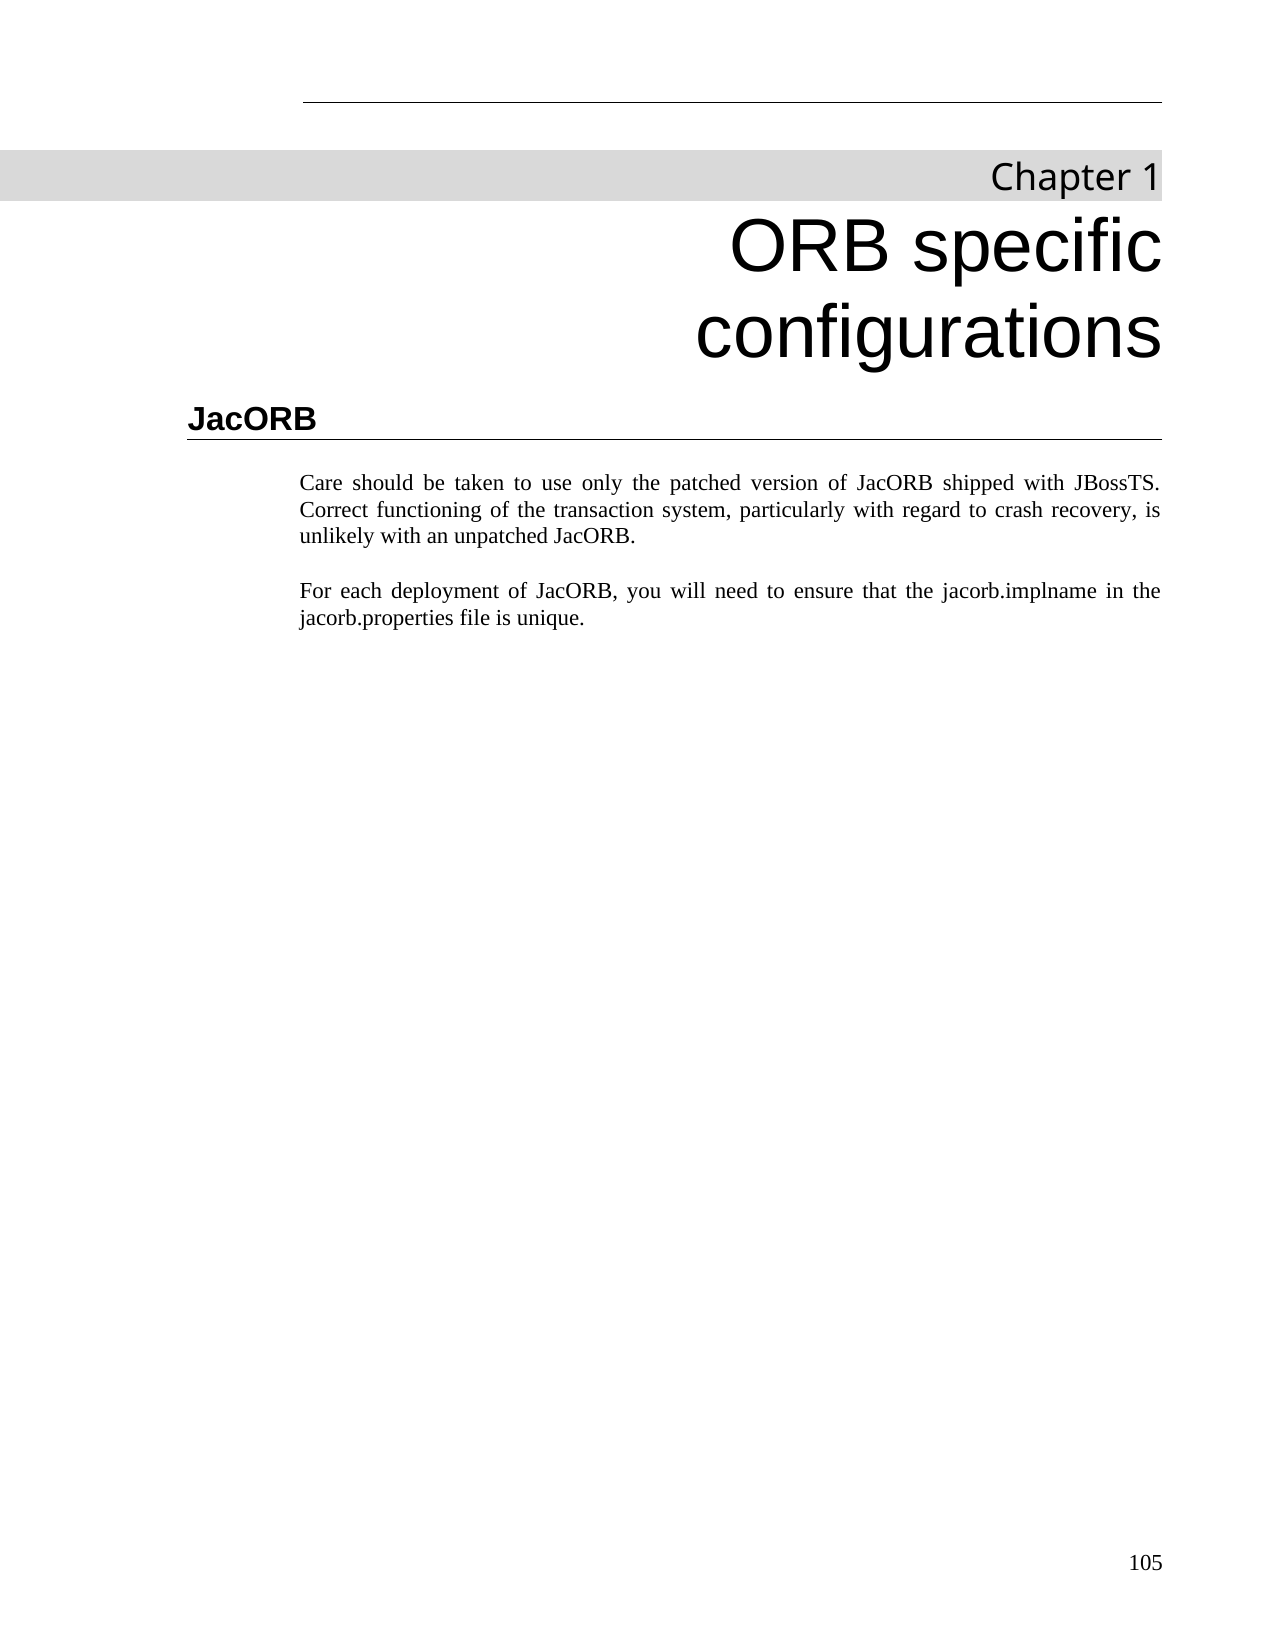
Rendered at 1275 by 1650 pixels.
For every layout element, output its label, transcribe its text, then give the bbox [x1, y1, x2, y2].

text Care should be taken to use only the patched version of JacORB shipped with JBossTS. Correct functioning of the transaction system, particularly with regard to crash recovery, is unlikely with an unpatched JacORB. [299, 469, 1162, 548]
text For each deployment of JacORB, you will need to ensure that the jacorb.implname in the jacorb.properties file is unique. [299, 577, 1162, 630]
subtitle JacORB [187, 398, 1162, 439]
title ORB specific configurations [302, 201, 1162, 373]
